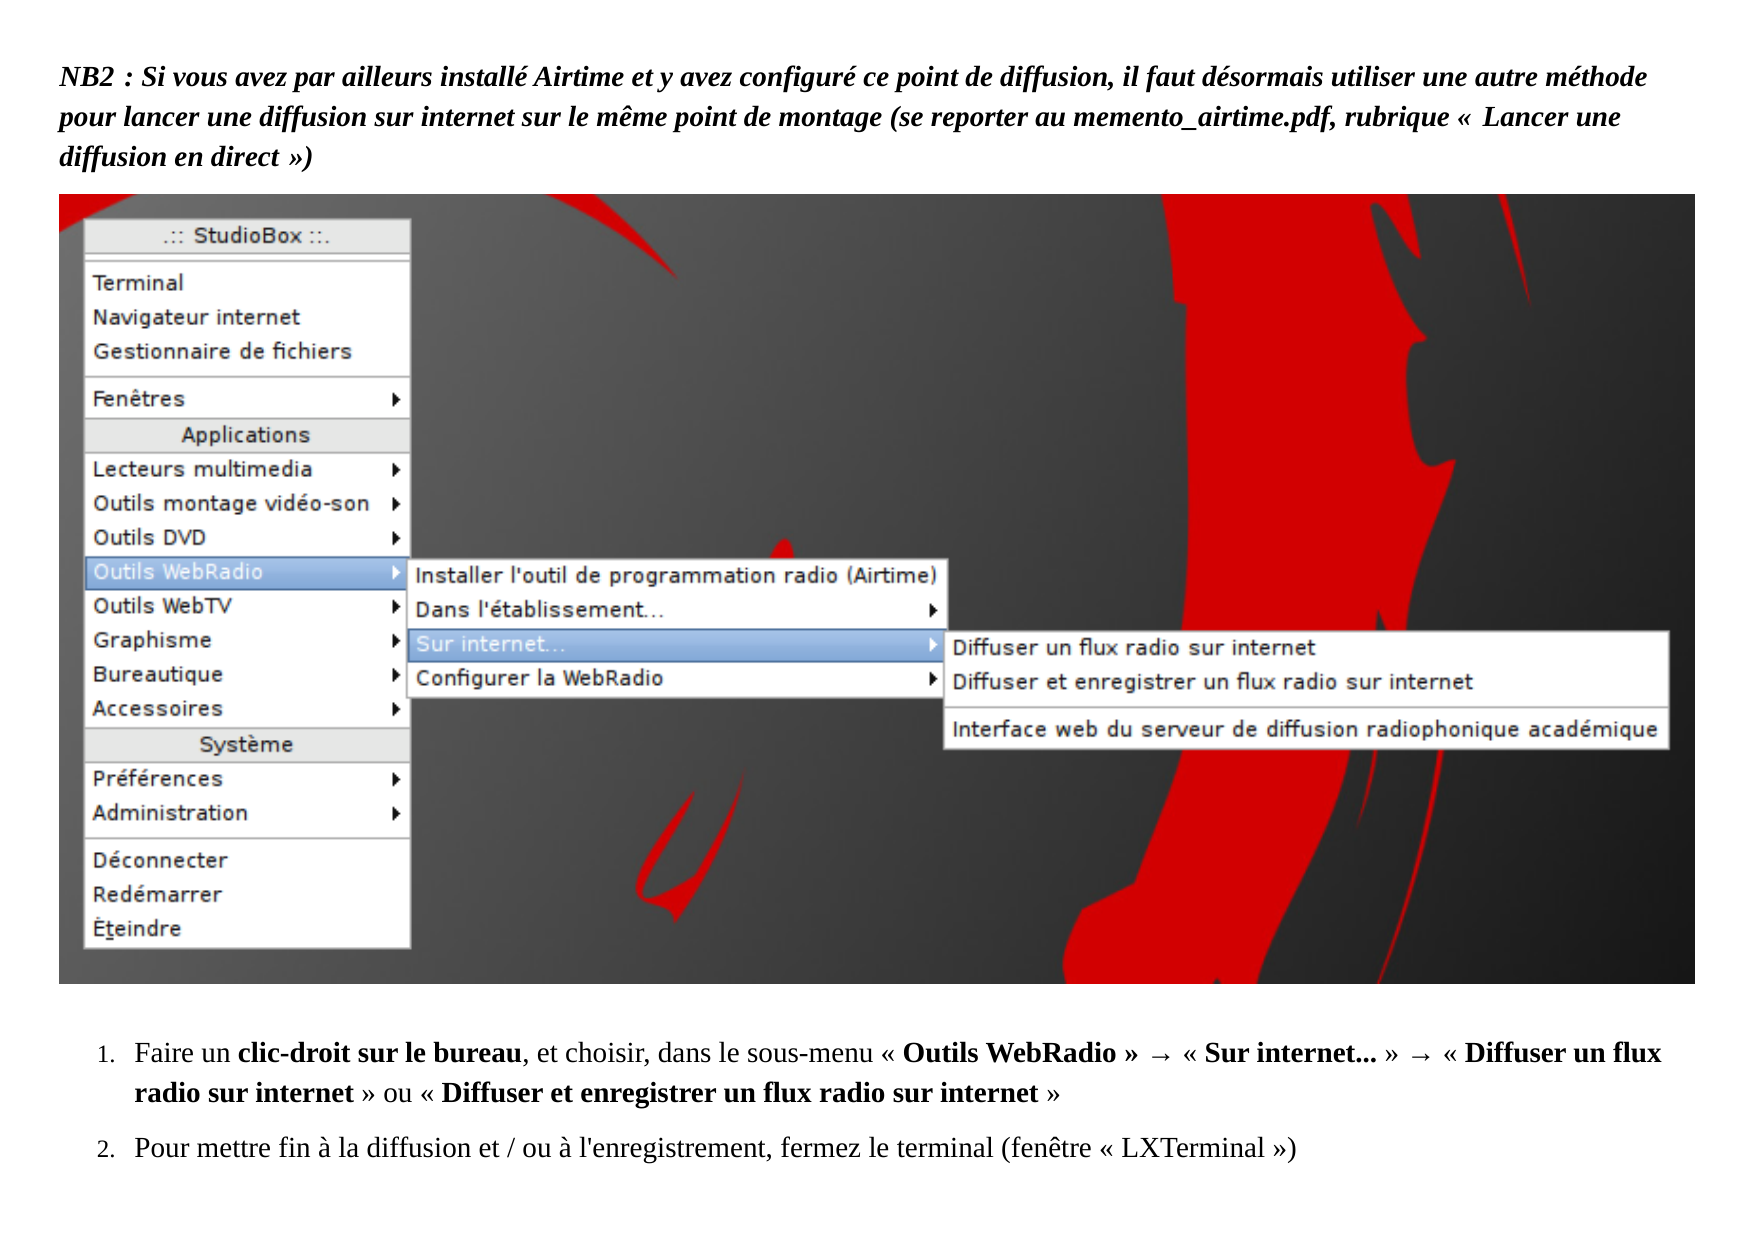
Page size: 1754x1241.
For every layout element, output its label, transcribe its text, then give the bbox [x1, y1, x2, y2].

picture [59, 194, 1695, 984]
text NB2 : Si vous avez par ailleurs installé Airtime et y avez configuré ce point de diffusion, il faut désormais utiliser une autre méthode pour lancer une diffusion sur internet sur le même point de montage (se reporter au memento_airtime.pdf, rubrique « Lancer une diffusion en direct ») [59, 59, 1695, 173]
list Pour mettre fin à la diffusion et / ou à l'enregistrement, fermez le terminal (fenêtre « LXTerminal ») [97, 1130, 1695, 1163]
list Faire un clic-droit sur le bureau, et choisir, dans le sous-menu « Outils WebRadio » → « Sur internet... » → « Diffuser un flux radio sur internet » ou « Diffuser et enregistrer un flux radio sur internet » [97, 1035, 1695, 1109]
